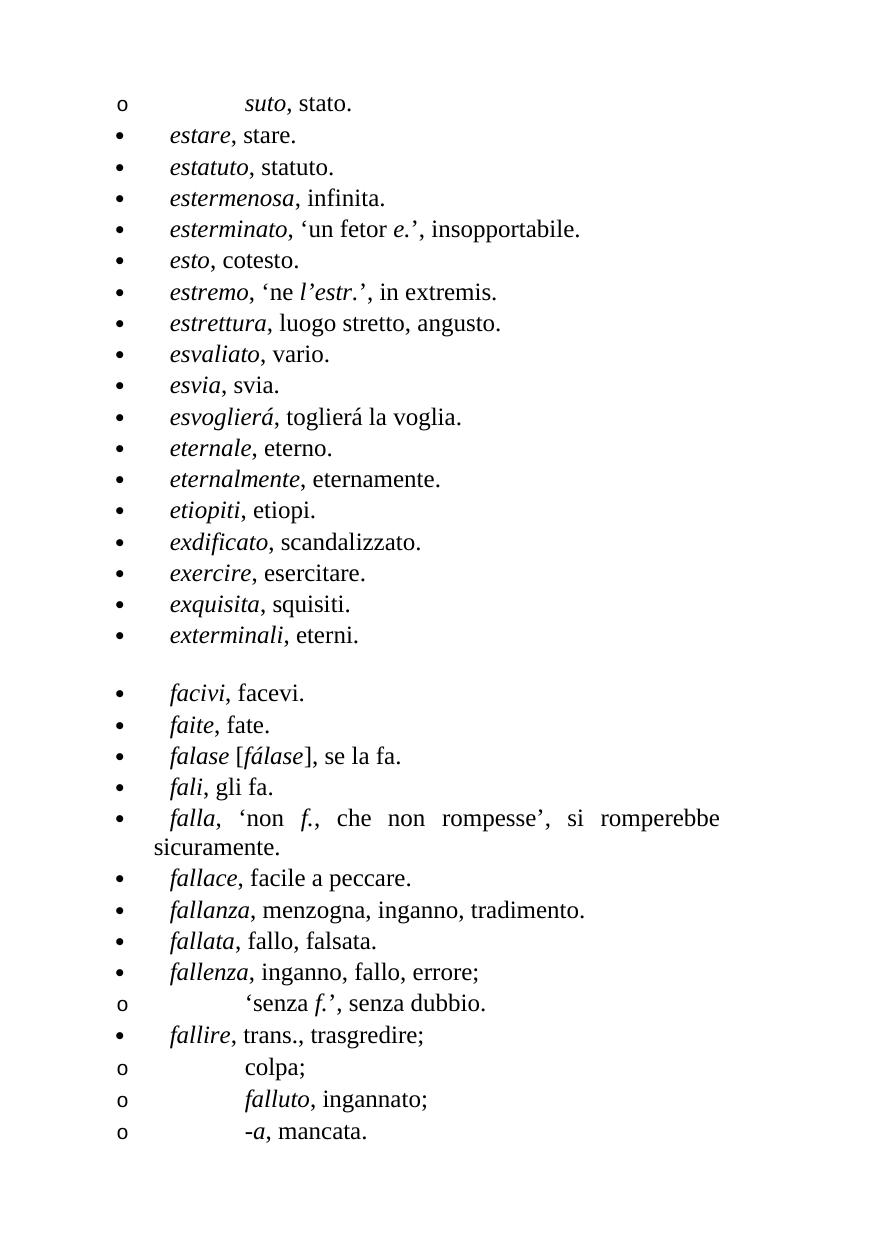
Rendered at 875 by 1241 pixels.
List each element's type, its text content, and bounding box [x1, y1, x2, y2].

list esvia, svia. [116, 371, 721, 399]
list exercire, esercitare. [116, 558, 721, 587]
list esto, cotesto. [116, 246, 721, 274]
list exterminali, eterni. [116, 621, 721, 649]
list fallire, trans., trasgredire; [116, 1021, 721, 1049]
list esterminato, ‘un fetor e.’, insopportabile. [116, 214, 721, 243]
list colpa; [116, 1052, 721, 1081]
list falluto, ingannato; [116, 1084, 721, 1113]
list -a, mancata. [116, 1116, 721, 1146]
list exdificato, scandalizzato. [116, 527, 721, 556]
list estremo, ‘ne l’estr.’, in extremis. [116, 277, 721, 306]
list facivi, facevi. [116, 678, 721, 707]
list falase [fálase], se la fa. [116, 741, 721, 770]
list eternalmente, eternamente. [116, 464, 721, 493]
list esvoglierá, toglierá la voglia. [116, 402, 721, 431]
list fallanza, menzogna, inganno, tradimento. [116, 895, 721, 923]
list falla, ‘non f., che non rompesse’, si romperebbe sicuramente. [116, 803, 721, 861]
list faite, fate. [116, 710, 721, 738]
list exquisita, squisiti. [116, 589, 721, 618]
list eternale, eterno. [116, 433, 721, 462]
list ‘senza f.’, senza dubbio. [116, 988, 721, 1018]
list estermenosa, infinita. [116, 183, 721, 212]
list suto, stato. [116, 88, 721, 118]
list etiopiti, etiopi. [116, 496, 721, 524]
list fali, gli fa. [116, 772, 721, 801]
list esvaliato, vario. [116, 339, 721, 368]
list fallace, facile a peccare. [116, 863, 721, 892]
list estrettura, luogo stretto, angusto. [116, 308, 721, 337]
list estatuto, statuto. [116, 152, 721, 181]
list fallenza, inganno, fallo, errore; [116, 957, 721, 986]
list fallata, fallo, falsata. [116, 926, 721, 955]
list estare, stare. [116, 121, 721, 149]
